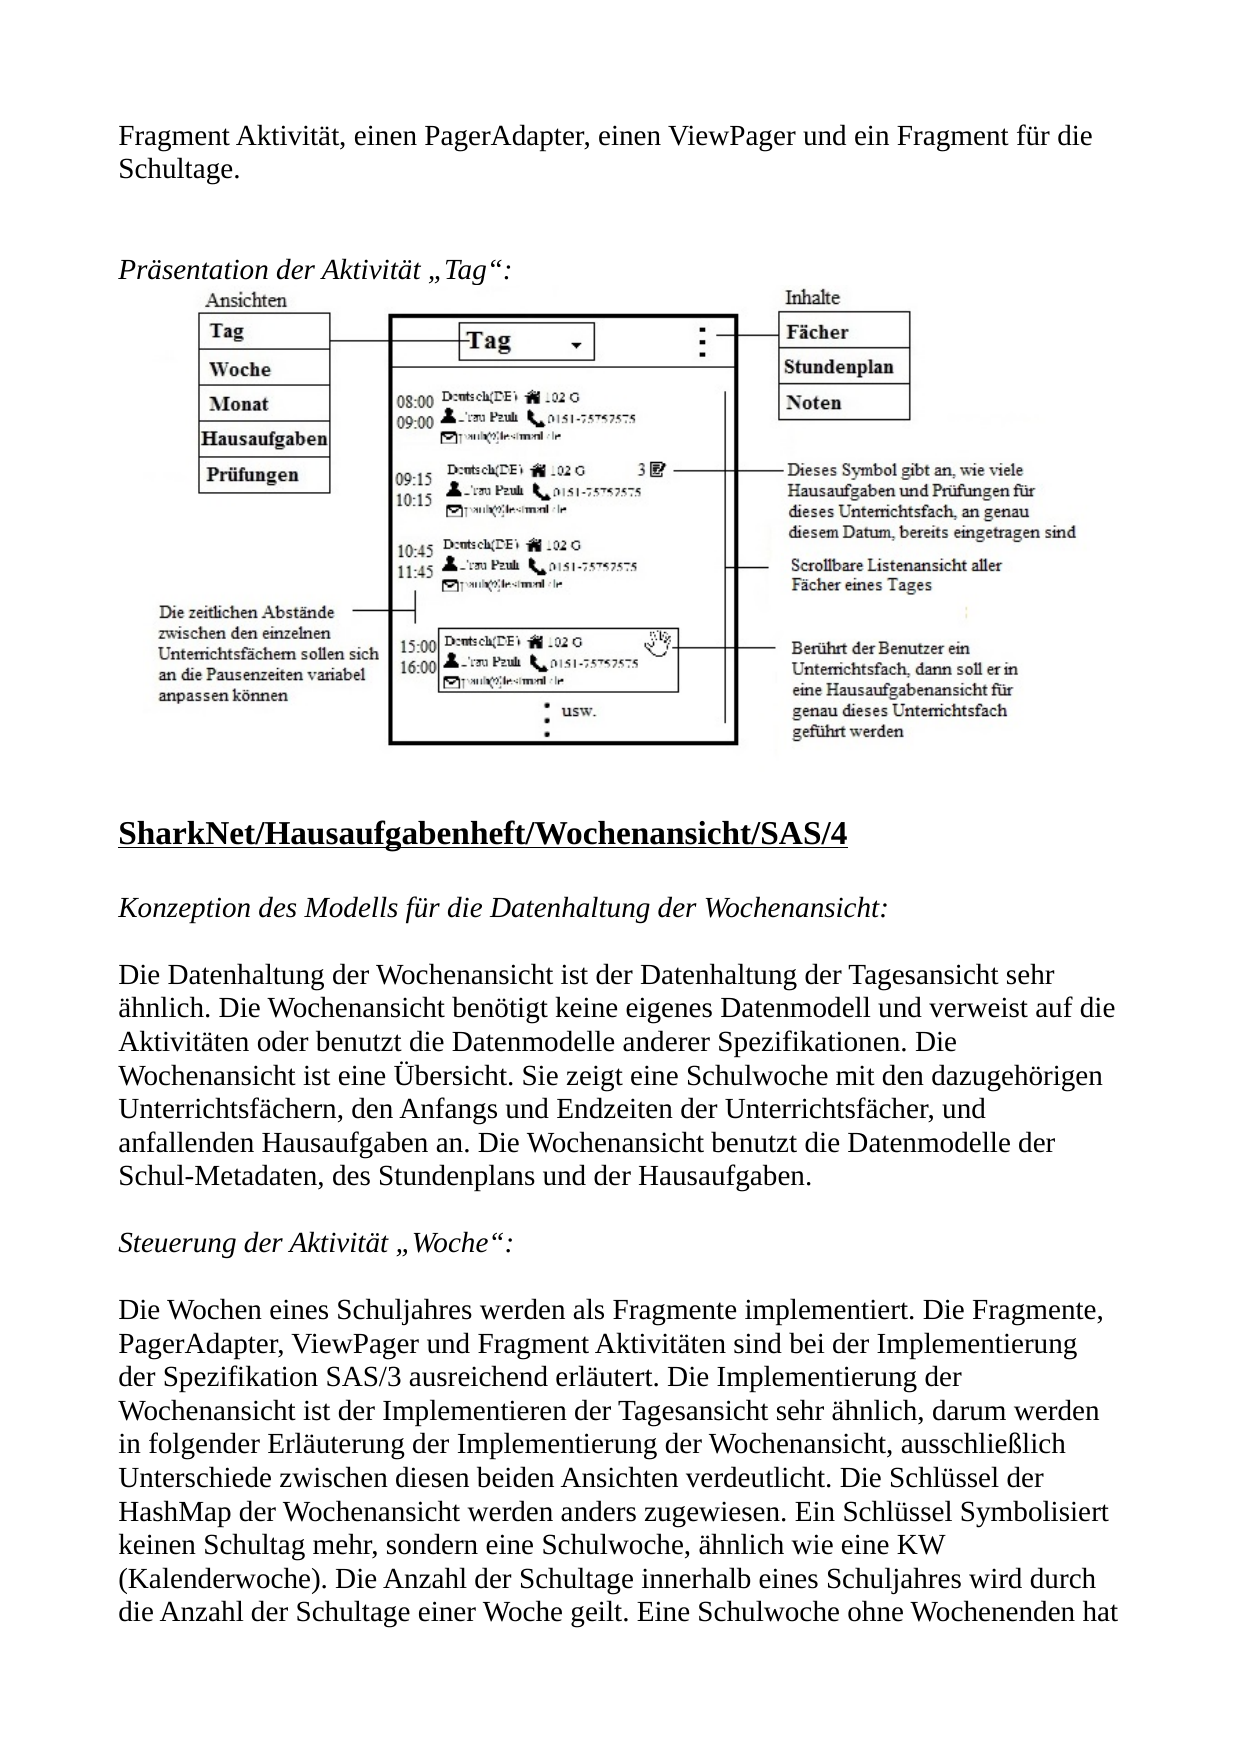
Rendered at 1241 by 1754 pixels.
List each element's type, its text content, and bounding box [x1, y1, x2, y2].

text Präsentation der Aktivität „Tag“: [118, 252, 1122, 286]
text Die Datenhaltung der Wochenansicht ist der Datenhaltung der Tagesansicht sehr ähnlich. Die Wochenansicht benötigt keine eigenes Datenmodell und verweist auf die Aktivitäten oder benutzt die Datenmodelle anderer Spezifikationen. Die Wochenansicht ist eine Übersicht. Sie zeigt eine Schulwoche mit den dazugehörigen Unterrichtsfächern, den Anfangs und Endzeiten der Unterrichtsfächer, und anfallenden Hausaufgaben an. Die Wochenansicht benutzt die Datenmodelle der Schul-Metadaten, des Stundenplans und der Hausaufgaben. [118, 957, 1122, 1192]
text Die Wochen eines Schuljahres werden als Fragmente implementiert. Die Fragmente, PagerAdapter, ViewPager und Fragment Aktivitäten sind bei der Implementierung der Spezifikation SAS/3 ausreichend erläutert. Die Implementierung der Wochenansicht ist der Implementieren der Tagesansicht sehr ähnlich, darum werden in folgender Erläuterung der Implementierung der Wochenansicht, ausschließlich Unterschiede zwischen diesen beiden Ansichten verdeutlicht. Die Schlüssel der HashMap der Wochenansicht werden anders zugewiesen. Ein Schlüssel Symbolisiert keinen Schultag mehr, sondern eine Schulwoche, ähnlich wie eine KW (Kalenderwoche). Die Anzahl der Schultage innerhalb eines Schuljahres wird durch die Anzahl der Schultage einer Woche geilt. Eine Schulwoche ohne Wochenenden hat [118, 1292, 1122, 1628]
text Fragment Aktivität, einen PagerAdapter, einen ViewPager und ein Fragment für die Schultage. [118, 118, 1122, 185]
text Steuerung der Aktivität „Woche“: [118, 1225, 1122, 1259]
text Konzeption des Modells für die Datenhaltung der Wochenansicht: [118, 890, 1122, 923]
picture [142, 285, 1098, 780]
text SharkNet/Hausaufgabenheft/Wochenansicht/SAS/4 [118, 813, 1122, 852]
